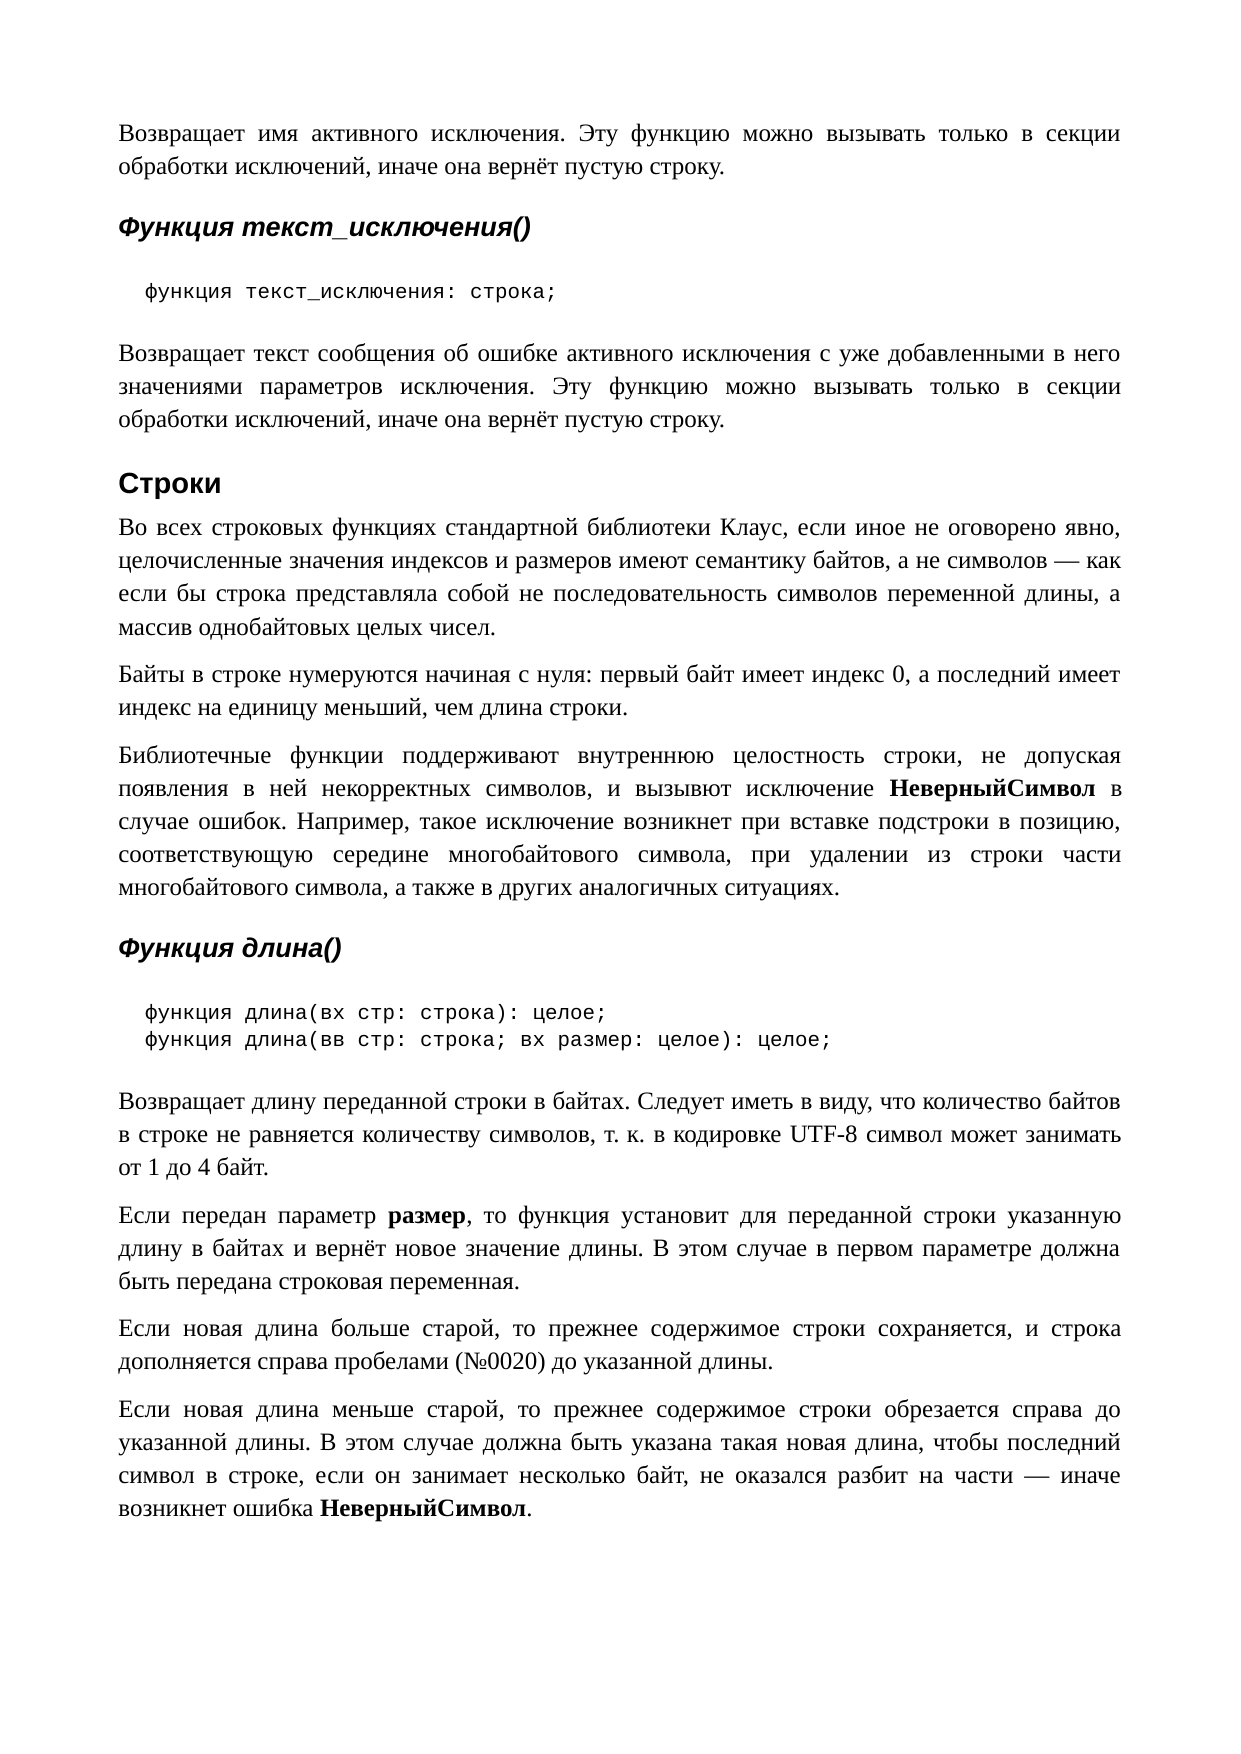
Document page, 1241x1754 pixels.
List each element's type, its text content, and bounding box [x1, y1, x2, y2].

text Байты в строке нумеруются начиная с нуля: первый байт имеет индекс 0, а последний имеет индекс на единицу меньший, чем длина строки. [118, 659, 1122, 721]
subtitle Функция текст_исключения() [118, 211, 1122, 242]
text Во всех строковых функциях стандартной библиотеки Клаус, если иное не оговорено явно, целочисленные значения индексов и размеров имеют семантику байтов, а не символов — как если бы строка представляла собой не последовательность символов переменной длины, а массив однобайтовых целых чисел. [118, 512, 1122, 640]
text Если новая длина меньше старой, то прежнее содержимое строки обрезается справа до указанной длины. В этом случае должна быть указана такая новая длина, чтобы последний символ в строке, если он занимает несколько байт, не оказался разбит на части — иначе возникнет ошибка НеверныйСимвол. [118, 1394, 1122, 1522]
text Возвращает имя активного исключения. Эту функцию можно вызывать только в секции обработки исключений, иначе она вернёт пустую строку. [118, 118, 1122, 180]
subtitle Функция длина() [118, 932, 1122, 963]
subtitle Строки [118, 466, 1122, 500]
text Библиотечные функции поддерживают внутреннюю целостность строки, не допуская появления в ней некорректных символов, и вызывют исключение НеверныйСимвол в случае ошибок. Например, такое исключение возникнет при вставке подстроки в позицию, соответствующую середине многобайтового символа, при удалении из строки части многобайтового символа, а также в других аналогичных ситуациях. [118, 740, 1122, 901]
text Если передан параметр размер, то функция установит для переданной строки указанную длину в байтах и вернёт новое значение длины. В этом случае в первом параметре должна быть передана строковая переменная. [118, 1200, 1122, 1294]
text функция длина(вх стр: строка): целое; [136, 993, 1104, 1021]
text Возвращает текст сообщения об ошибке активного исключения с уже добавленными в него значениями параметров исключения. Эту функцию можно вызывать только в секции обработки исключений, иначе она вернёт пустую строку. [118, 338, 1122, 433]
text Если новая длина больше старой, то прежнее содержимое строки сохраняется, и строка дополняется справа пробелами (№0020) до указанной длины. [118, 1313, 1122, 1375]
text функция текст_исключения: строка; [136, 273, 1104, 314]
text функция длина(вв стр: строка; вх размер: целое): целое; [136, 1021, 1104, 1062]
text Возвращает длину переданной строки в байтах. Следует иметь в виду, что количество байтов в строке не равняется количеству символов, т. к. в кодировке UTF-8 символ может занимать от 1 до 4 байт. [118, 1086, 1122, 1181]
